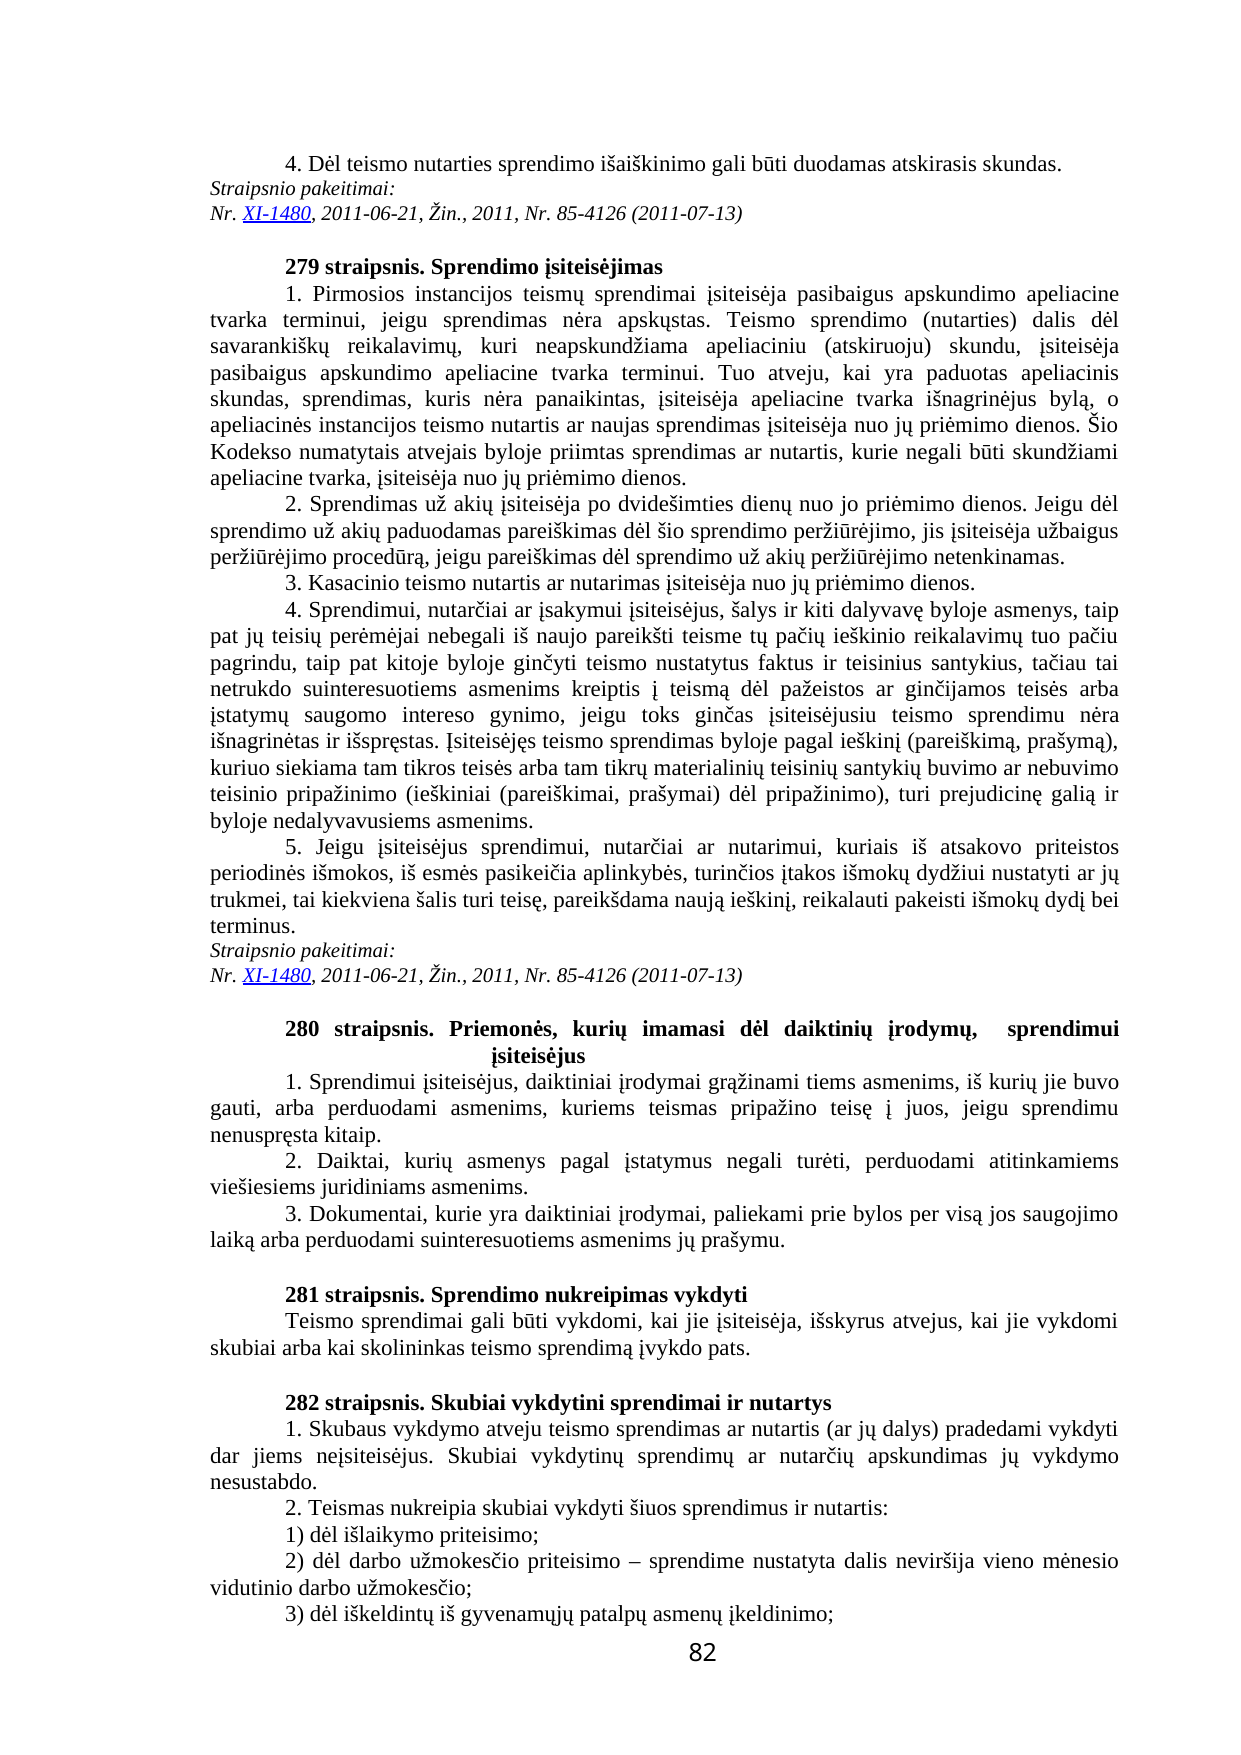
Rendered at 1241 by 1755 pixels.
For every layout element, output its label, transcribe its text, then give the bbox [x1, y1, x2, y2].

text 1. Pirmosios instancijos teismų sprendimai įsiteisėja pasibaigus apskundimo apeliacine tvarka terminui, jeigu sprendimas nėra apskųstas. Teismo sprendimo (nutarties) dalis dėl savarankiškų reikalavimų, kuri neapskundžiama apeliaciniu (atskiruoju) skundu, įsiteisėja pasibaigus apskundimo apeliacine tvarka terminui. Tuo atveju, kai yra paduotas apeliacinis skundas, sprendimas, kuris nėra panaikintas, įsiteisėja apeliacine tvarka išnagrinėjus bylą, o apeliacinės instancijos teismo nutartis ar naujas sprendimas įsiteisėja nuo jų priėmimo dienos. Šio Kodekso numatytais atvejais byloje priimtas sprendimas ar nutartis, kurie negali būti skundžiami apeliacine tvarka, įsiteisėja nuo jų priėmimo dienos. [210, 279, 1120, 490]
text 4. Dėl teismo nutarties sprendimo išaiškinimo gali būti duodamas atskirasis skundas. [210, 150, 1120, 176]
text Straipsnio pakeitimai: [210, 938, 1120, 962]
text 279 straipsnis. Sprendimo įsiteisėjimas [210, 253, 1120, 279]
text 282 straipsnis. Skubiai vykdytini sprendimai ir nutartys [210, 1389, 1120, 1415]
text 2. Teismas nukreipia skubiai vykdyti šiuos sprendimus ir nutartis: [210, 1494, 1120, 1521]
text Teismo sprendimai gali būti vykdomi, kai jie įsiteisėja, išskyrus atvejus, kai jie vykdomi skubiai arba kai skolininkas teismo sprendimą įvykdo pats. [210, 1308, 1120, 1360]
text 3. Kasacinio teismo nutartis ar nutarimas įsiteisėja nuo jų priėmimo dienos. [210, 569, 1120, 596]
text Nr. XI-1480, 2011-06-21, Žin., 2011, Nr. 85-4126 (2011-07-13) [210, 962, 1120, 987]
text 2. Sprendimas už akių įsiteisėja po dvidešimties dienų nuo jo priėmimo dienos. Jeigu dėl sprendimo už akių paduodamas pareiškimas dėl šio sprendimo peržiūrėjimo, jis įsiteisėja užbaigus peržiūrėjimo procedūrą, jeigu pareiškimas dėl sprendimo už akių peržiūrėjimo netenkinamas. [210, 490, 1120, 569]
text 3. Dokumentai, kurie yra daiktiniai įrodymai, paliekami prie bylos per visą jos saugojimo laiką arba perduodami suinteresuotiems asmenims jų prašymu. [210, 1200, 1120, 1252]
text 4. Sprendimui, nutarčiai ar įsakymui įsiteisėjus, šalys ir kiti dalyvavę byloje asmenys, taip pat jų teisių perėmėjai nebegali iš naujo pareikšti teisme tų pačių ieškinio reikalavimų tuo pačiu pagrindu, taip pat kitoje byloje ginčyti teismo nustatytus faktus ir teisinius santykius, tačiau tai netrukdo suinteresuotiems asmenims kreiptis į teismą dėl pažeistos ar ginčijamos teisės arba įstatymų saugomo intereso gynimo, jeigu toks ginčas įsiteisėjusiu teismo sprendimu nėra išnagrinėtas ir išspręstas. Įsiteisėjęs teismo sprendimas byloje pagal ieškinį (pareiškimą, prašymą), kuriuo siekiama tam tikros teisės arba tam tikrų materialinių teisinių santykių buvimo ar nebuvimo teisinio pripažinimo (ieškiniai (pareiškimai, prašymai) dėl pripažinimo), turi prejudicinę galią ir byloje nedalyvavusiems asmenims. [210, 596, 1120, 833]
text 5. Jeigu įsiteisėjus sprendimui, nutarčiai ar nutarimui, kuriais iš atsakovo priteistos periodinės išmokos, iš esmės pasikeičia aplinkybės, turinčios įtakos išmokų dydžiui nustatyti ar jų trukmei, tai kiekviena šalis turi teisę, pareikšdama naują ieškinį, reikalauti pakeisti išmokų dydį bei terminus. [210, 833, 1120, 938]
text 281 straipsnis. Sprendimo nukreipimas vykdyti [210, 1281, 1120, 1308]
text 1. Skubaus vykdymo atveju teismo sprendimas ar nutartis (ar jų dalys) pradedami vykdyti dar jiems neįsiteisėjus. Skubiai vykdytinų sprendimų ar nutarčių apskundimas jų vykdymo nesustabdo. [210, 1415, 1120, 1494]
text 1. Sprendimui įsiteisėjus, daiktiniai įrodymai grąžinami tiems asmenims, iš kurių jie buvo gauti, arba perduodami asmenims, kuriems teismas pripažino teisę į juos, jeigu sprendimu nenuspręsta kitaip. [210, 1068, 1120, 1147]
text 2) dėl darbo užmokesčio priteisimo – sprendime nustatyta dalis neviršija vieno mėnesio vidutinio darbo užmokesčio; [210, 1547, 1120, 1600]
text 2. Daiktai, kurių asmenys pagal įstatymus negali turėti, perduodami atitinkamiems viešiesiems juridiniams asmenims. [210, 1147, 1120, 1200]
text 3) dėl iškeldintų iš gyvenamųjų patalpų asmenų įkeldinimo; [210, 1600, 1120, 1626]
text 1) dėl išlaikymo priteisimo; [210, 1521, 1120, 1547]
text Nr. XI-1480, 2011-06-21, Žin., 2011, Nr. 85-4126 (2011-07-13) [210, 200, 1120, 224]
text 280 straipsnis. Priemonės, kurių imamasi dėl daiktinių įrodymų, sprendimui įsiteisėjus [285, 1015, 1120, 1068]
text Straipsnio pakeitimai: [210, 176, 1120, 200]
